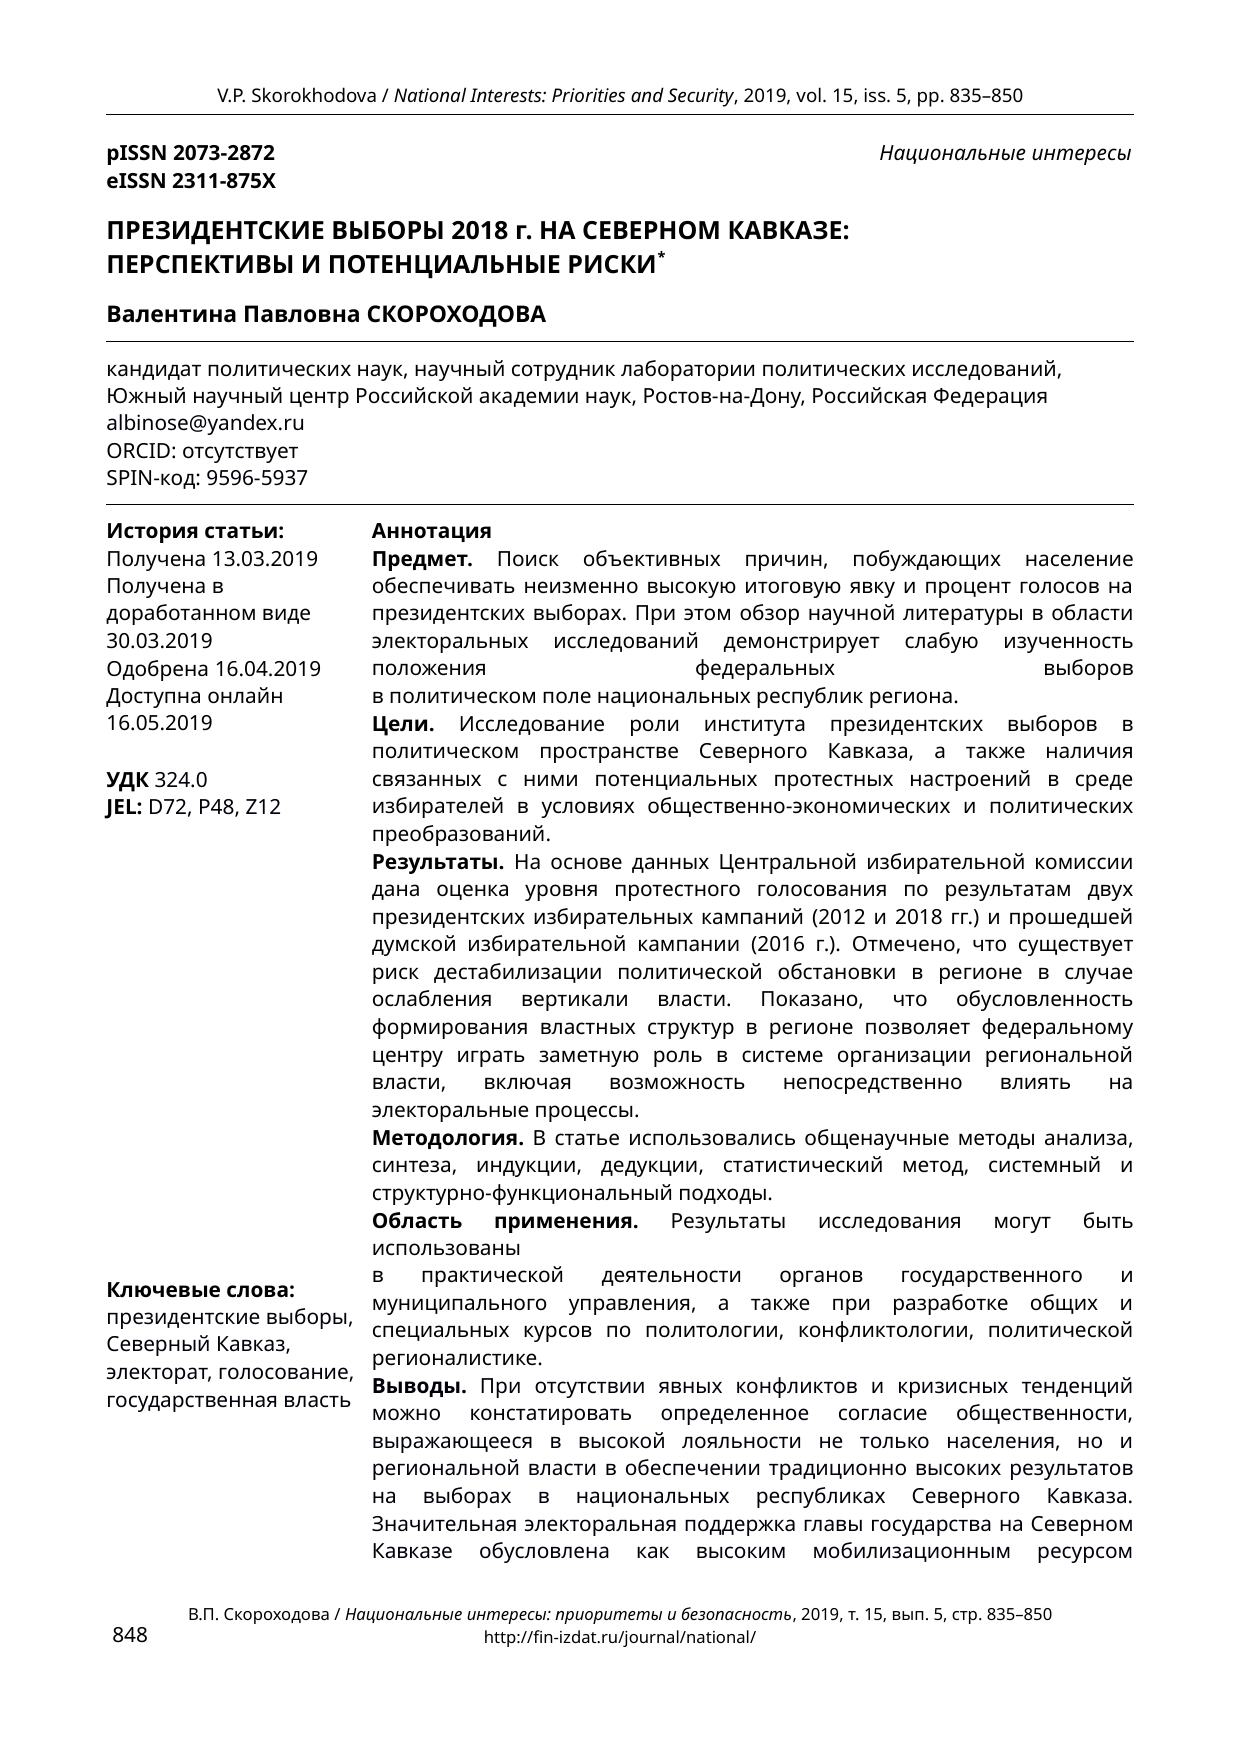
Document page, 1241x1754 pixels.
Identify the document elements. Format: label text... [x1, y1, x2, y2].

text Валентина Павловна СКОРОХОДОВА [106, 298, 1134, 329]
table_cell История статьи: Получена 13.03.2019 Получена в доработанном виде 30.03.2019 Одобрена 16.04.2019 Доступна онлайн 16.05.2019 УДК 324.0 JEL: D72, P48, Z12 Ключевые слова: президентские выборы, Северный Кавказ, электорат, голосование, государственная власть [106, 505, 372, 1565]
table_cell Аннотация Предмет. Поиск объективных причин, побуждающих население обеспечивать неизменно высокую итоговую явку и процент голосов на президентских выборах. При этом обзор научной литературы в области электоральных исследований демонстрирует слабую изученность положения федеральных выборов в политическом поле национальных республик региона. Цели. Исследование роли института президентских выборов в политическом пространстве Северного Кавказа, а также наличия связанных с ними потенциальных протестных настроений в среде избирателей в условиях общественно-экономических и политических преобразований. Результаты. На основе данных Центральной избирательной комиссии дана оценка уровня протестного голосования по результатам двух президентских избирательных кампаний (2012 и 2018 гг.) и прошедшей думской избирательной кампании (2016 г.). Отмечено, что существует риск дестабилизации политической обстановки в регионе в случае ослабления вертикали власти. Показано, что обусловленность формирования властных структур в регионе позволяет федеральному центру играть заметную роль в системе организации региональной власти, включая возможность непосредственно влиять на электоральные процессы. Методология. В статье использовались общенаучные методы анализа, синтеза, индукции, дедукции, статистический метод, системный и структурно-функциональный подходы. Область применения. Результаты исследования могут быть использованы в практической деятельности органов государственного и муниципального управления, а также при разработке общих и специальных курсов по политологии, конфликтологии, политической регионалистике. Выводы. При отсутствии явных конфликтов и кризисных тенденций можно констатировать определенное согласие общественности, выражающееся в высокой лояльности не только населения, но и региональной власти в обеспечении традиционно высоких результатов на выборах в национальных республиках Северного Кавказа. Значительная электоральная поддержка главы государства на Северном Кавказе обусловлена как высоким мобилизационным ресурсом [372, 505, 1134, 1565]
subtitle ПРЕЗИДЕНТСКИЕ ВЫБОРЫ 2018 г. НА СЕВЕРНОМ КАВКАЗЕ: ПЕРСПЕКТИВЫ И ПОТЕНЦИАЛЬНЫЕ РИСКИ* [106, 212, 1134, 281]
table_header Национальные интересы [620, 132, 1134, 201]
table_header кандидат политических наук, научный сотрудник лаборатории политических исследований, Южный научный центр Российской академии наук, Ростов-на-Дону, Российская Федерация albinose@yandex.ru ORCID: отсутствует SPIN-код: 9596-5937 [106, 342, 1134, 504]
table_header pISSN 2073-2872 eISSN 2311-875X [106, 132, 620, 201]
